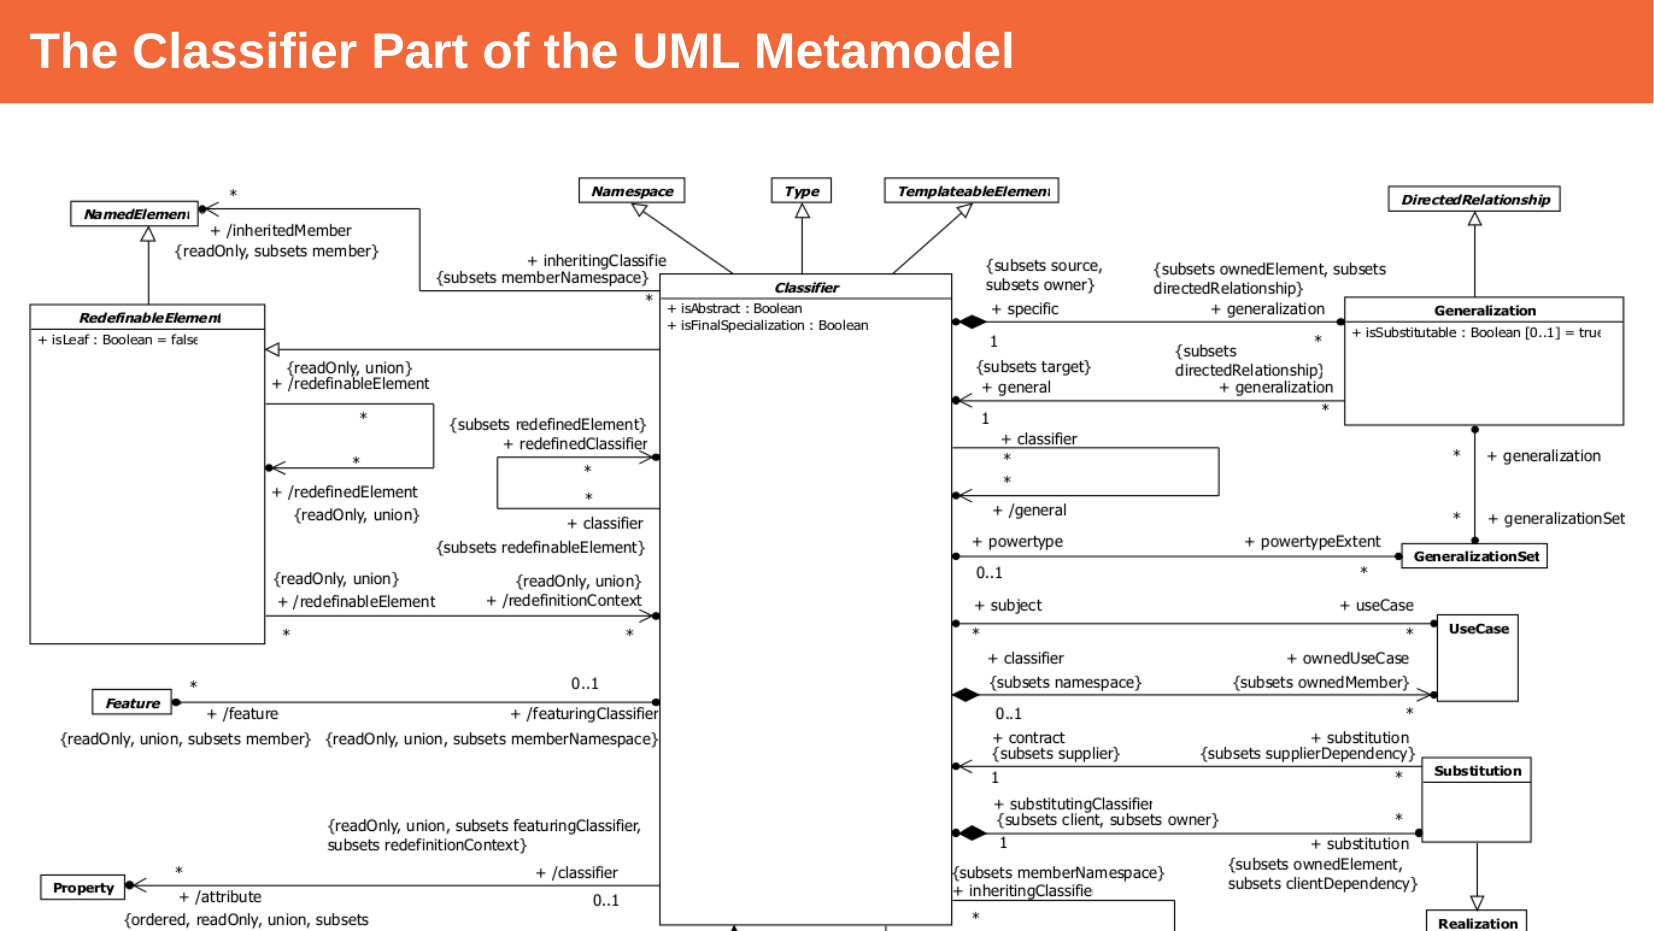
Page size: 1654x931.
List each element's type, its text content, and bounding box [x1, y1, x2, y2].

title The Classifier Part of the UML Metamodel [0, 0, 1654, 104]
picture [29, 177, 1625, 931]
